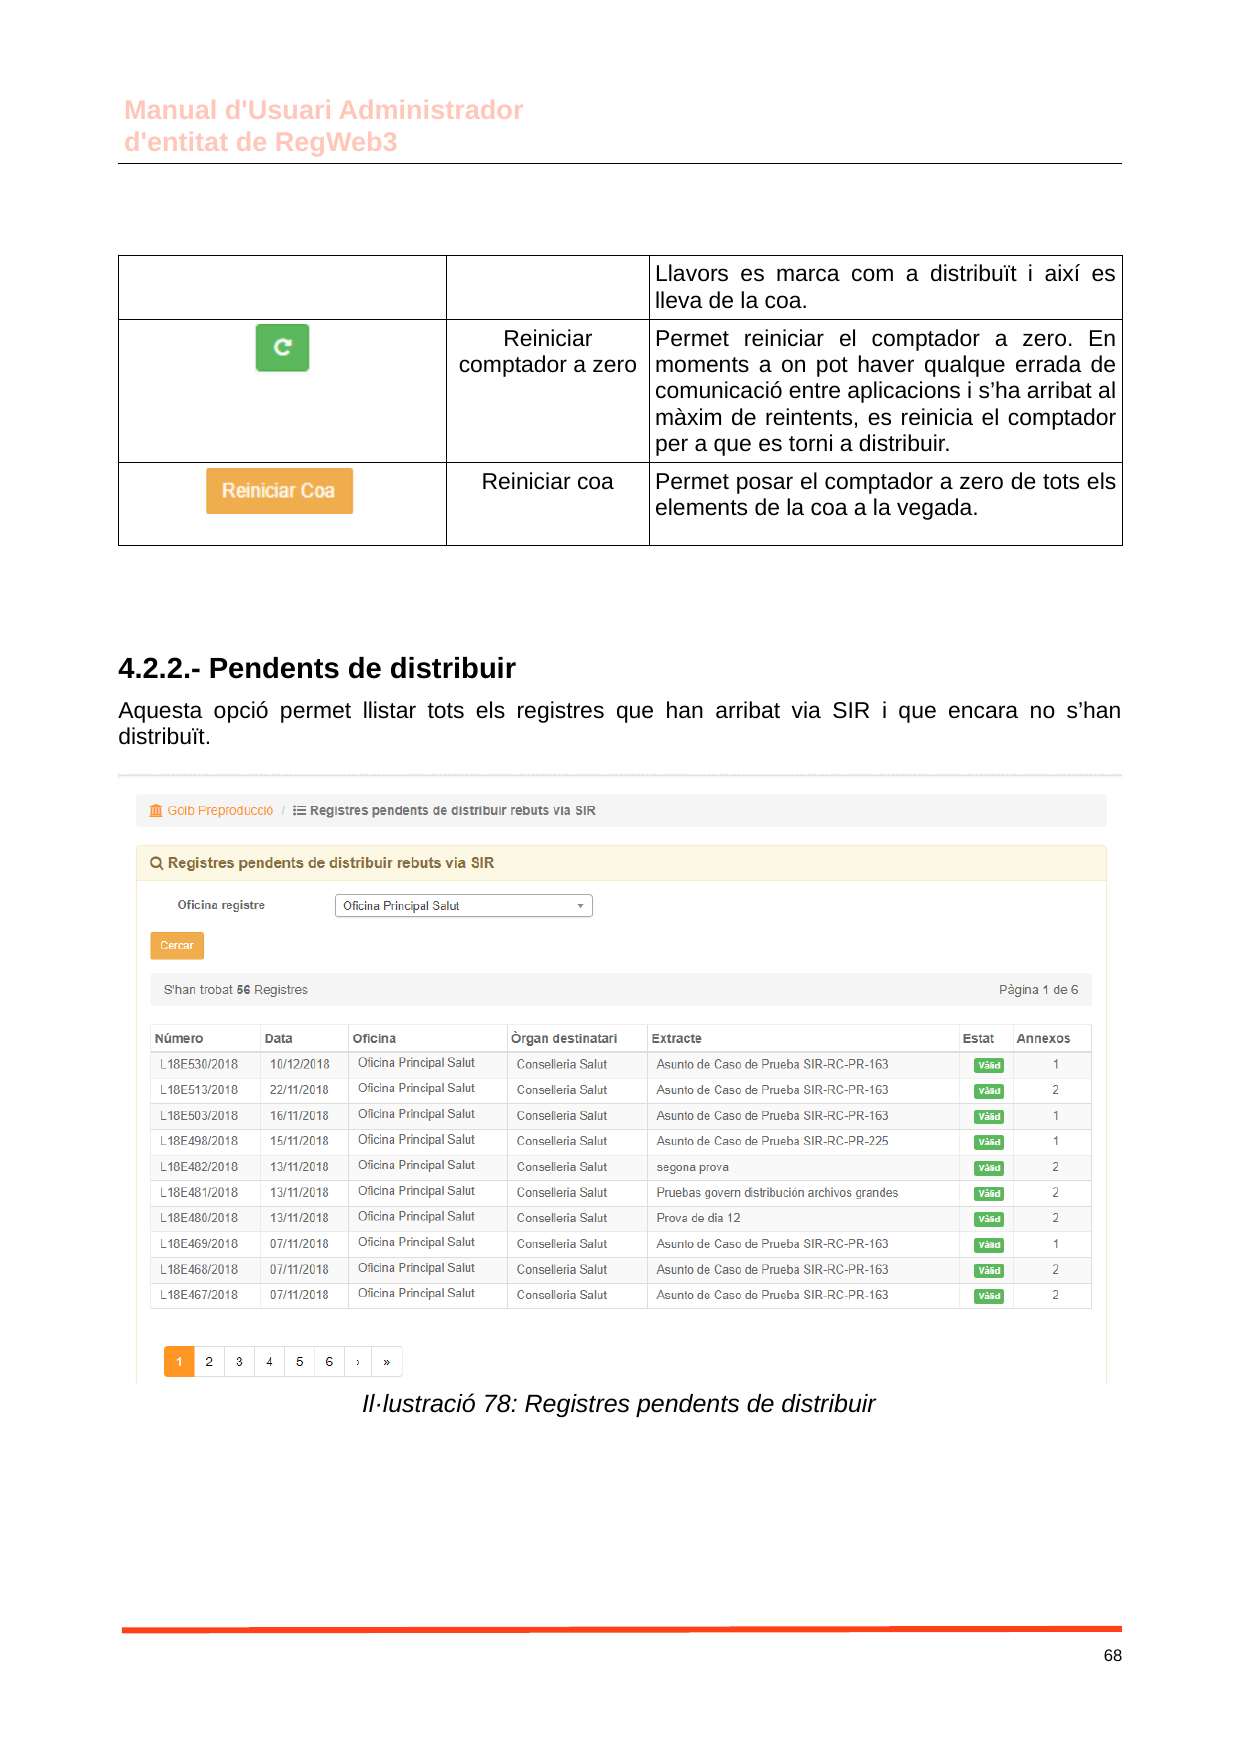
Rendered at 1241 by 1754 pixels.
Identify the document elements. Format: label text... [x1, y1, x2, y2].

table_cell Permet reiniciar el comptador a zero. En moments a on pot haver qualque errada de comunicació entre aplicacions i s’ha arribat al màxim de reintents, es reinicia el comptador per a que es torni a distribuir. [650, 320, 1122, 462]
picture [118, 774, 1123, 1384]
table_cell [119, 256, 446, 319]
text Il·lustració 78: Registres pendents de distribuir [118, 1384, 1122, 1418]
picture [206, 468, 358, 514]
table_cell [119, 320, 446, 462]
table_cell [447, 256, 649, 319]
table_cell Llavors es marca com a distribuït i així es lleva de la coa. [650, 256, 1122, 319]
table_cell [119, 463, 446, 545]
picture [253, 324, 311, 375]
table_cell Permet posar el comptador a zero de tots els elements de la coa a la vegada. [650, 463, 1122, 545]
table_cell Reiniciar comptador a zero [447, 320, 649, 462]
table_cell Reiniciar coa [447, 463, 649, 545]
text Aquesta opció permet llistar tots els registres que han arribat via SIR i que encara no s’han distribuït. [118, 697, 1122, 749]
subtitle Pendents de distribuir [118, 651, 1122, 684]
